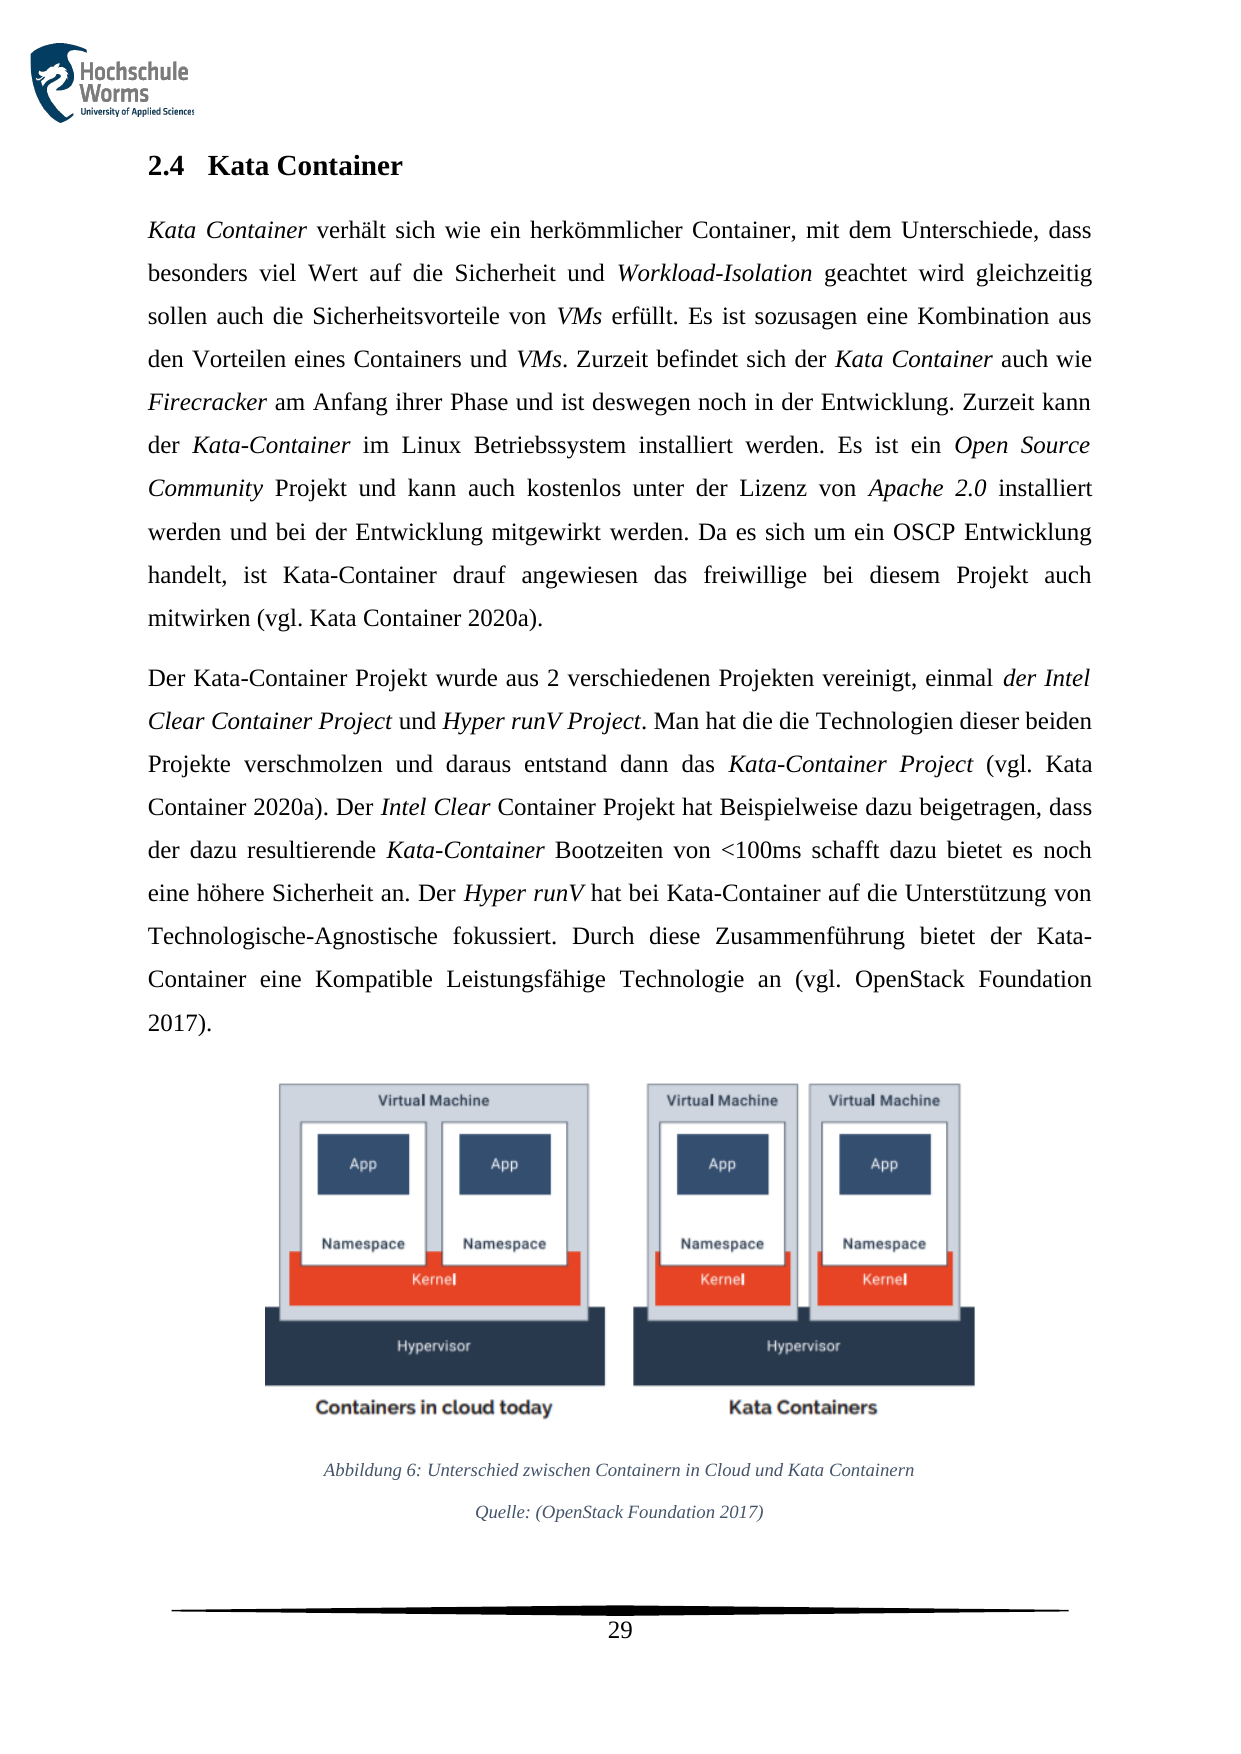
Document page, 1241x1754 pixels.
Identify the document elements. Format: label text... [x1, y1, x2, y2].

text Der Kata-Container Projekt wurde aus 2 verschiedenen Projekten vereinigt, einmal der Intel Clear Container Project und Hyper runV Project. Man hat die die Technologien dieser beiden Projekte verschmolzen und daraus entstand dann das Kata-Container Project (vgl. Kata Container 2020a). Der Intel Clear Container Projekt hat Beispielweise dazu beigetragen, dass der dazu resultierende Kata-Container Bootzeiten von <100ms schafft dazu bietet es noch eine höhere Sicherheit an. Der Hyper runV hat bei Kata-Container auf die Unterstützung von Technologische-Agnostische fokussiert. Durch diese Zusammenführung bietet der Kata-Container eine Kompatible Leistungsfähige Technologie an (vgl. OpenStack Foundation 2017). [148, 663, 1092, 1036]
text Quelle: (OpenStack Foundation 2017) [148, 1501, 1092, 1523]
text Kata Container verhält sich wie ein herkömmlicher Container, mit dem Unterschiede, dass besonders viel Wert auf die Sicherheit und Workload-Isolation geachtet wird gleichzeitig sollen auch die Sicherheitsvorteile von VMs erfüllt. Es ist sozusagen eine Kombination aus den Vorteilen eines Containers und VMs. Zurzeit befindet sich der Kata Container auch wie Firecracker am Anfang ihrer Phase und ist deswegen noch in der Entwicklung. Zurzeit kann der Kata-Container im Linux Betriebssystem installiert werden. Es ist ein Open Source Community Projekt und kann auch kostenlos unter der Lizenz von Apache 2.0 installiert werden und bei der Entwicklung mitgewirkt werden. Da es sich um ein OSCP Entwicklung handelt, ist Kata-Container drauf angewiesen das freiwillige bei diesem Projekt auch mitwirken (vgl. Kata Container 2020a). [148, 215, 1092, 632]
subtitle Kata Container [148, 148, 1092, 181]
text Abbildung 6: Unterschied zwischen Containern in Cloud und Kata Containern [148, 1459, 1092, 1480]
